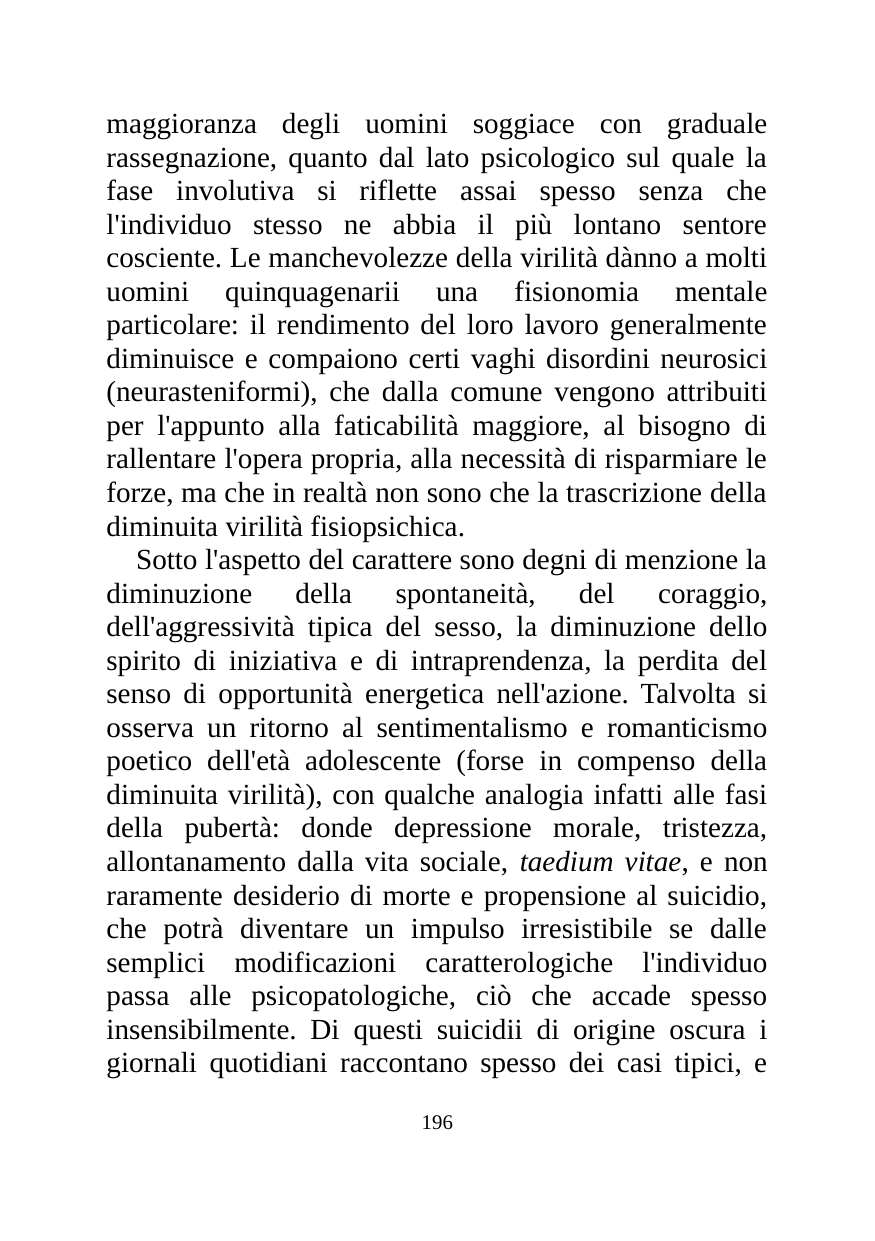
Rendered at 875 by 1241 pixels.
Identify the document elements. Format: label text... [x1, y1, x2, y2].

text Sotto l'aspetto del carattere sono degni di menzione la diminuzione della spontaneità, del coraggio, dell'aggressività tipica del sesso, la diminuzione dello spirito di iniziativa e di intraprendenza, la perdita del senso di opportunità energetica nell'azione. Talvolta si osserva un ritorno al sentimentalismo e romanticismo poetico dell'età adolescente (forse in compenso della diminuita virilità), con qualche analogia infatti alle fasi della pubertà: donde depressione morale, tristezza, allontanamento dalla vita sociale, taedium vitae, e non raramente desiderio di morte e propensione al suicidio, che potrà diventare un impulso irresistibile se dalle semplici modificazioni caratterologiche l'individuo passa alle psicopatologiche, ciò che accade spesso insensibilmente. Di questi suicidii di origine oscura i giornali quotidiani raccontano spesso dei casi tipici, e [106, 542, 768, 1079]
text maggioranza degli uomini soggiace con graduale rassegnazione, quanto dal lato psicologico sul quale la fase involutiva si riflette assai spesso senza che l'individuo stesso ne abbia il più lontano sentore cosciente. Le manchevolezze della virilità dànno a molti uomini quinquagenarii una fisionomia mentale particolare: il rendimento del loro lavoro generalmente diminuisce e compaiono certi vaghi disordini neurosici (neurasteniformi), che dalla comune vengono attribuiti per l'appunto alla faticabilità maggiore, al bisogno di rallentare l'opera propria, alla necessità di risparmiare le forze, ma che in realtà non sono che la trascrizione della diminuita virilità fisiopsichica. [106, 106, 768, 542]
